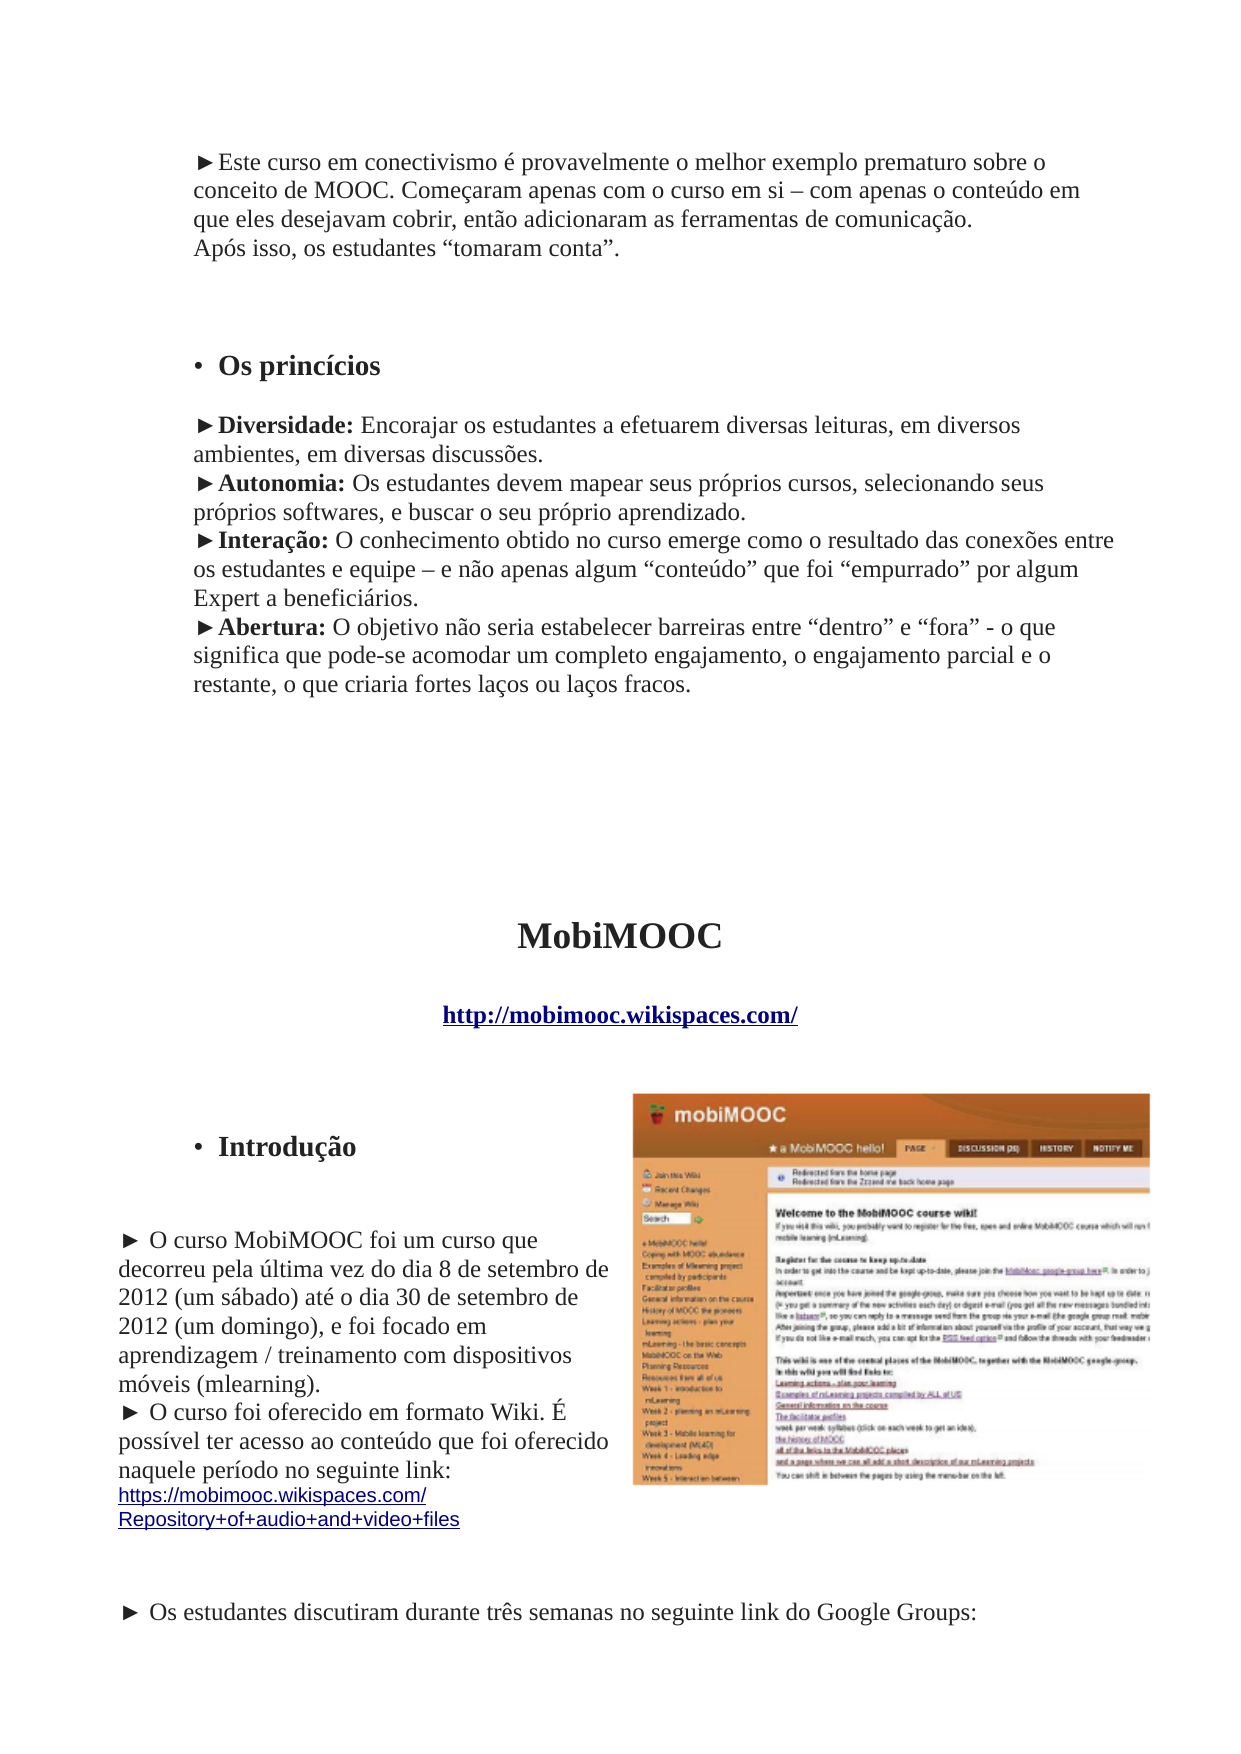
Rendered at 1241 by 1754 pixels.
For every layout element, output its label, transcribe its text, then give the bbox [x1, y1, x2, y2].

text http://mobimooc.wikispaces.com/ [118, 1000, 1122, 1028]
list • Os princícios [156, 348, 1122, 382]
list ►Abertura: O objetivo não seria estabelecer barreiras entre “dentro” e “fora” - o que significa que pode-se acomodar um completo engajamento, o engajamento parcial e o restante, o que criaria fortes laços ou laços fracos. [156, 612, 1122, 698]
text ► Os estudantes discutiram durante três semanas no seguinte link do Google Groups: [118, 1597, 1122, 1626]
list Após isso, os estudantes “tomaram conta”. [156, 233, 1122, 262]
text ► O curso MobiMOOC foi um curso que decorreu pela última vez do dia 8 de setembro de 2012 (um sábado) até o dia 30 de setembro de 2012 (um domingo), e foi focado em aprendizagem / treinamento com dispositivos móveis (mlearning). [118, 1225, 627, 1397]
text ► O curso foi oferecido em formato Wiki. É possível ter acesso ao conteúdo que foi oferecido naquele período no seguinte link: [118, 1397, 627, 1484]
picture [627, 1083, 1158, 1490]
list • Introdução [156, 1129, 627, 1163]
list ►Diversidade: Encorajar os estudantes a efetuarem diversas leituras, em diversos ambientes, em diversas discussões. [156, 410, 1122, 468]
text MobiMOOC [118, 913, 1122, 957]
list ►Interação: O conhecimento obtido no curso emerge como o resultado das conexões entre os estudantes e equipe – e não apenas algum “conteúdo” que foi “empurrado” por algum Expert a beneficiários. [156, 525, 1122, 612]
list ►Este curso em conectivismo é provavelmente o melhor exemplo prematuro sobre o conceito de MOOC. Começaram apenas com o curso em si – com apenas o conteúdo em que eles desejavam cobrir, então adicionaram as ferramentas de comunicação. [156, 147, 1122, 233]
list ►Autonomia: Os estudantes devem mapear seus próprios cursos, selecionando seus próprios softwares, e buscar o seu próprio aprendizado. [156, 468, 1122, 525]
text https://mobimooc.wikispaces.com/Repository+of+audio+and+video+files [118, 1484, 1122, 1530]
